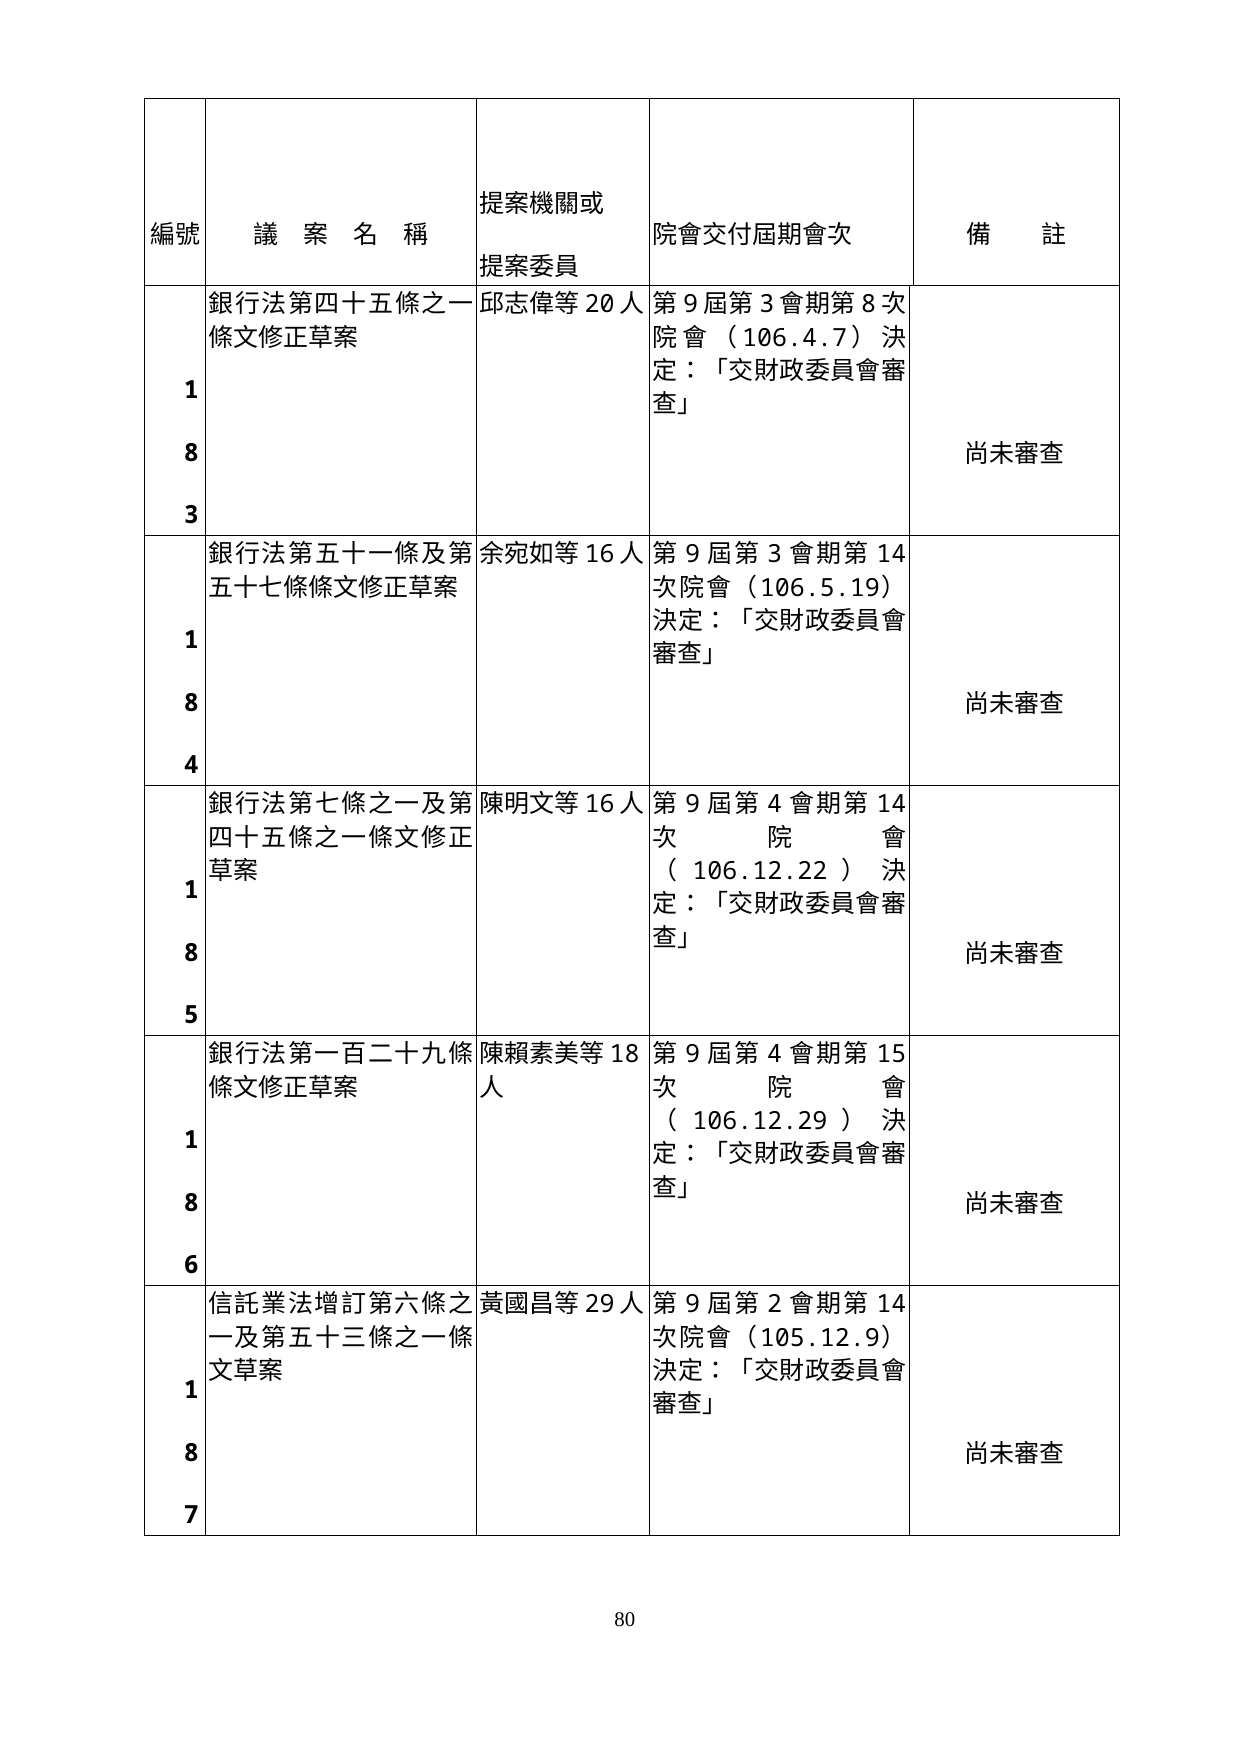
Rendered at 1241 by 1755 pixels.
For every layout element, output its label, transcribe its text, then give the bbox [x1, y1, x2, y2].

table_header 院會交付屆期會次 [650, 99, 913, 285]
table_cell 陳賴素美等18人 [477, 1036, 649, 1285]
table_cell 邱志偉等20人 [477, 286, 649, 535]
table_cell [145, 786, 205, 1035]
table_header 議 案 名 稱 [206, 99, 476, 285]
table_cell 銀行法第七條之一及第四十五條之一條文修正草案 [206, 786, 476, 1035]
table_cell 第9屆第2會期第14次院會（105.12.9）決定：「交財政委員會審查」 [650, 1286, 909, 1535]
table_cell [145, 1036, 205, 1285]
table_cell 第9屆第3會期第14次院會（106.5.19）決定：「交財政委員會審查」 [650, 536, 909, 785]
table_cell 尚未審查 [910, 286, 1119, 535]
table_cell 第9屆第4會期第15次院會（106.12.29）決定：「交財政委員會審查」 [650, 1036, 909, 1285]
table_cell 余宛如等16人 [477, 536, 649, 785]
table_cell [145, 1286, 205, 1535]
table_cell 尚未審查 [910, 1286, 1119, 1535]
table_cell [145, 286, 205, 535]
table_header 編號 [145, 99, 205, 285]
table_cell 銀行法第五十一條及第五十七條條文修正草案 [206, 536, 476, 785]
table_header 提案機關或 提案委員 [477, 99, 649, 285]
table_cell 信託業法增訂第六條之一及第五十三條之一條文草案 [206, 1286, 476, 1535]
table_cell 黃國昌等29人 [477, 1286, 649, 1535]
table_cell 尚未審查 [910, 786, 1119, 1035]
table_cell [145, 536, 205, 785]
table_cell 第9屆第4會期第14次院會（106.12.22）決定：「交財政委員會審查」 [650, 786, 909, 1035]
table_header 備 註 [914, 99, 1119, 285]
table_cell 銀行法第四十五條之一條文修正草案 [206, 286, 476, 535]
table_cell 銀行法第一百二十九條條文修正草案 [206, 1036, 476, 1285]
table_cell 第9屆第3會期第8次院會（106.4.7）決定：「交財政委員會審查」 [650, 286, 909, 535]
table_cell 陳明文等16人 [477, 786, 649, 1035]
table_cell 尚未審查 [910, 536, 1119, 785]
table_cell 尚未審查 [910, 1036, 1119, 1285]
